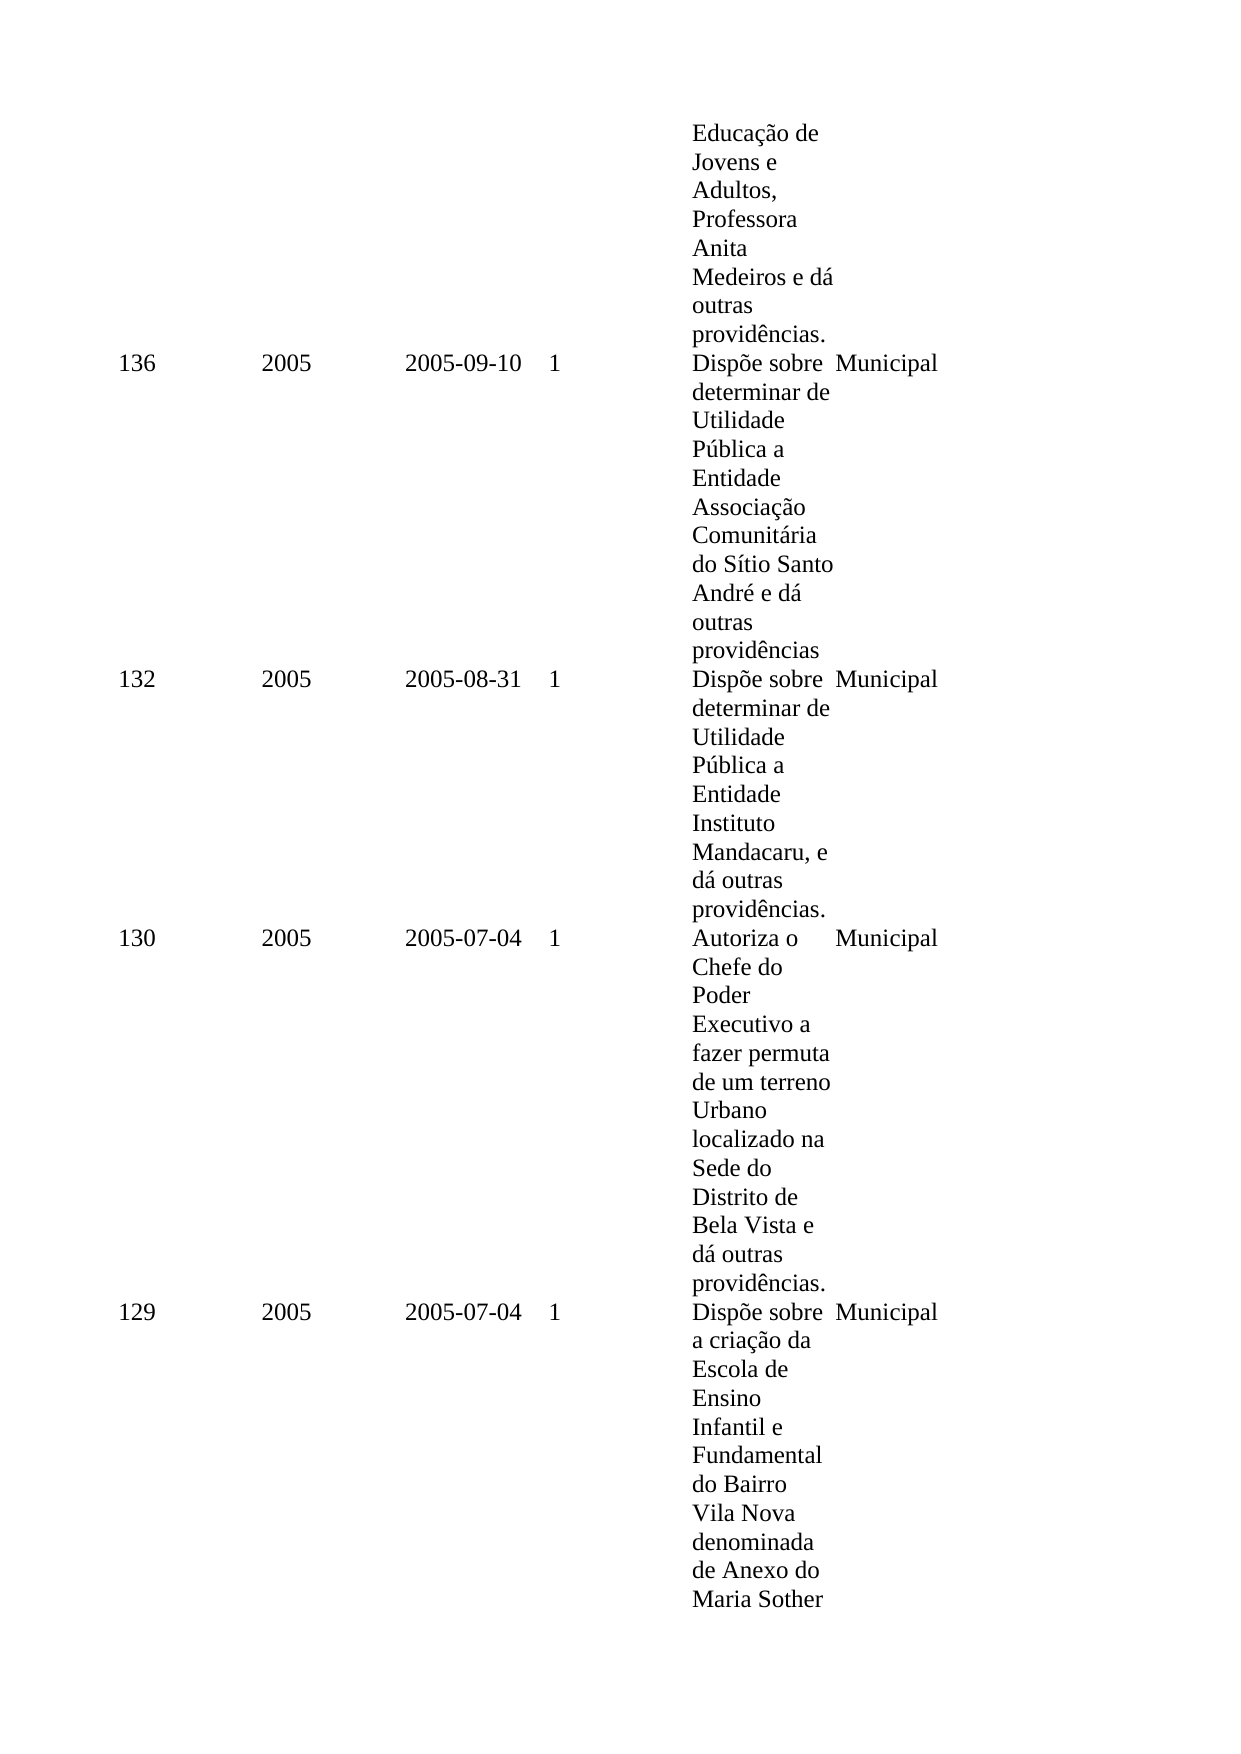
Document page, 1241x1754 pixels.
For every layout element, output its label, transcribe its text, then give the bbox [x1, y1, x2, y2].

table_cell [979, 664, 1122, 923]
table_cell 2005 [261, 923, 405, 1297]
table_cell 1 [548, 664, 692, 923]
table_cell 1 [548, 348, 692, 664]
table_cell [835, 118, 979, 348]
table_cell Municipal [835, 664, 979, 923]
table_cell 136 [118, 348, 261, 664]
table_cell [979, 1297, 1122, 1613]
table_cell 2005 [261, 664, 405, 923]
table_cell 130 [118, 923, 261, 1297]
table_cell Dispõe sobre determinar de Utilidade Pública a Entidade Instituto Mandacaru, e dá outras providências. [692, 664, 835, 923]
table_cell 2005 [261, 1297, 405, 1613]
table_cell [261, 118, 405, 348]
table_cell 2005-07-04 [405, 923, 548, 1297]
table_cell 129 [118, 1297, 261, 1613]
table_cell 132 [118, 664, 261, 923]
table_cell 2005-09-10 [405, 348, 548, 664]
table_cell [979, 923, 1122, 1297]
table_cell Dispõe sobre a criação da Escola de Ensino Infantil e Fundamental do Bairro Vila Nova denominada de Anexo do Maria Sother [692, 1297, 835, 1613]
table_cell [548, 118, 692, 348]
table_cell 2005 [261, 348, 405, 664]
table_cell 2005-07-04 [405, 1297, 548, 1613]
table_cell 1 [548, 923, 692, 1297]
table_cell Municipal [835, 923, 979, 1297]
table_cell 1 [548, 1297, 692, 1613]
table_cell Municipal [835, 348, 979, 664]
table_cell Dispõe sobre determinar de Utilidade Pública a Entidade Associação Comunitária do Sítio Santo André e dá outras providências [692, 348, 835, 664]
table_cell 2005-08-31 [405, 664, 548, 923]
table_cell [118, 118, 261, 348]
table_cell Autoriza o Chefe do Poder Executivo a fazer permuta de um terreno Urbano localizado na Sede do Distrito de Bela Vista e dá outras providências. [692, 923, 835, 1297]
table_cell Municipal [835, 1297, 979, 1613]
table_cell [979, 118, 1122, 348]
table_cell [979, 348, 1122, 664]
table_cell [405, 118, 548, 348]
table_cell Educação de Jovens e Adultos, Professora Anita Medeiros e dá outras providências. [692, 118, 835, 348]
